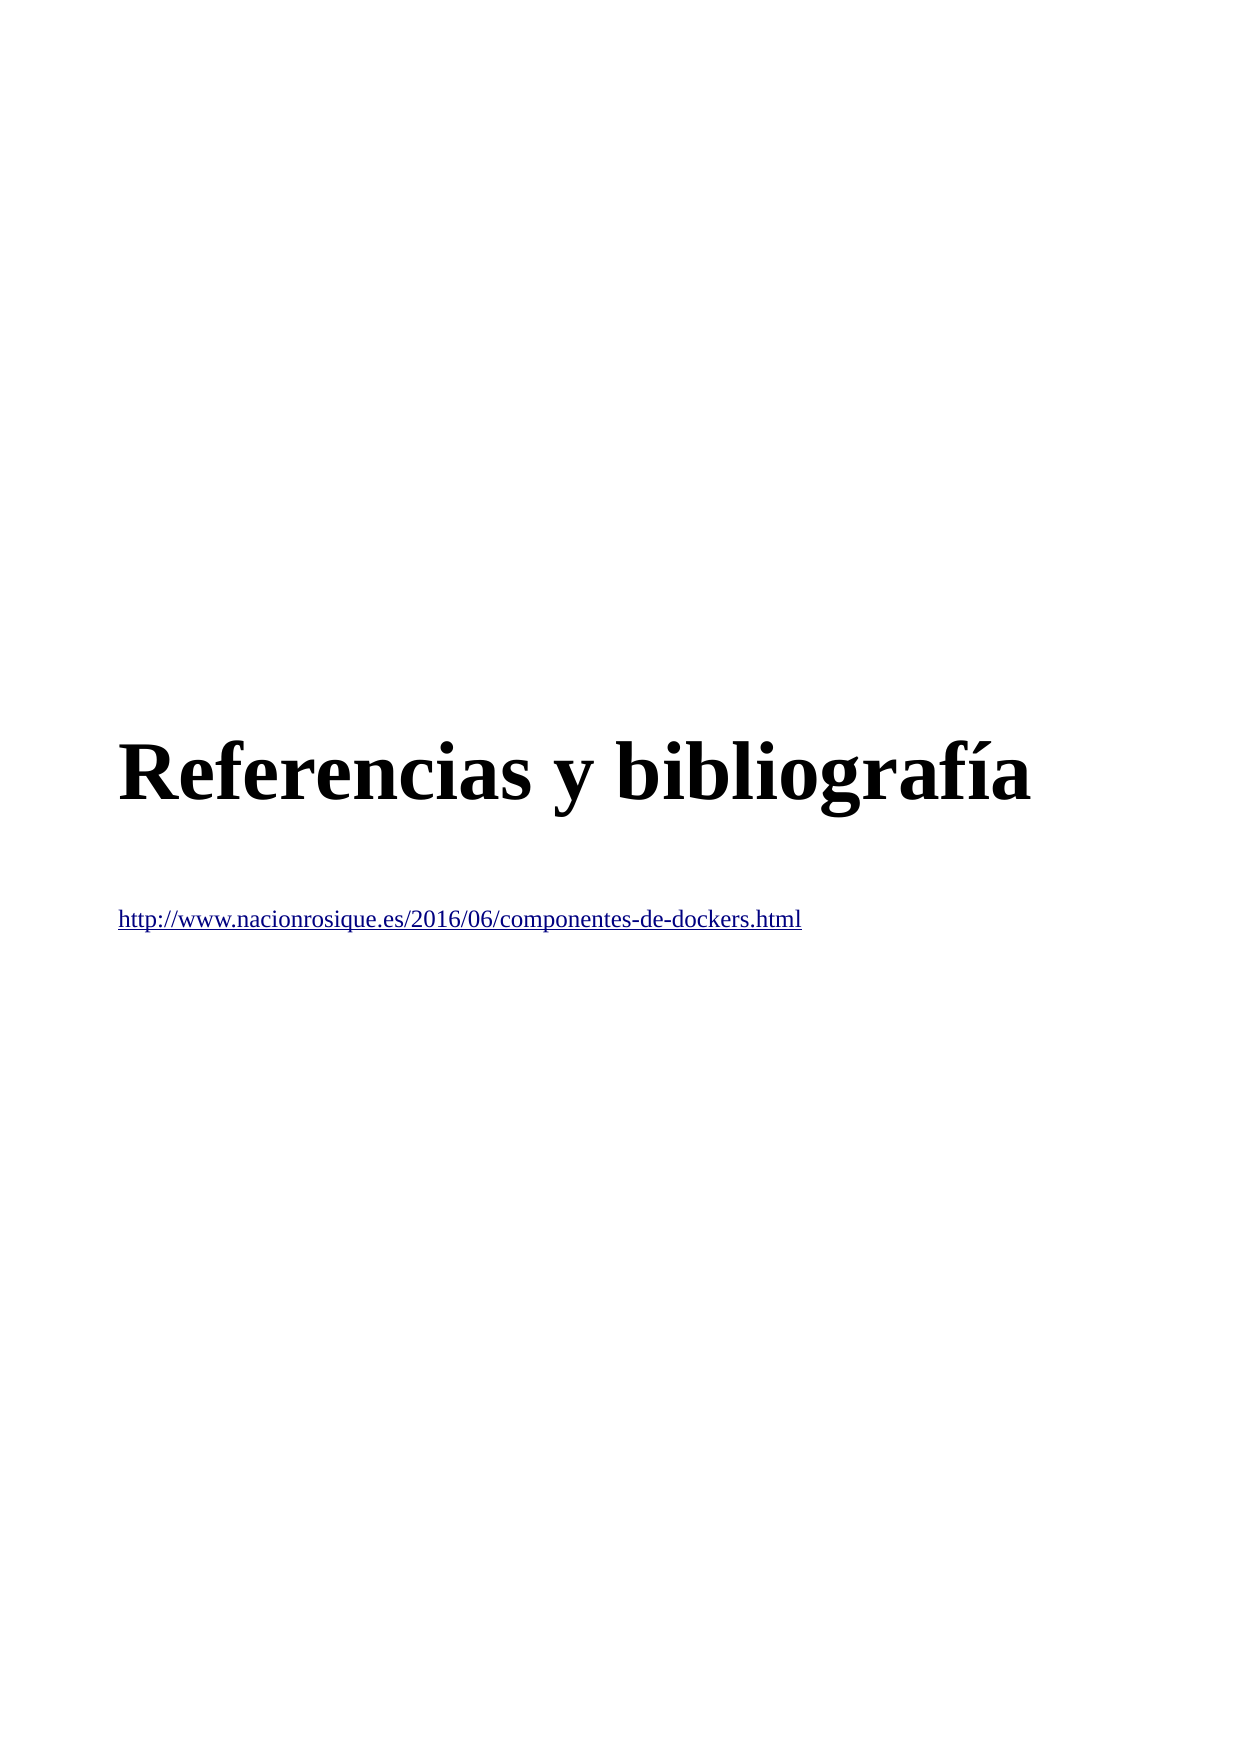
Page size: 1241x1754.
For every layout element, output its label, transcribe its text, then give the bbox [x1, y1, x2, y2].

text http://www.nacionrosique.es/2016/06/componentes-de-dockers.html [118, 904, 1122, 933]
text Referencias y bibliografía [118, 722, 1122, 818]
